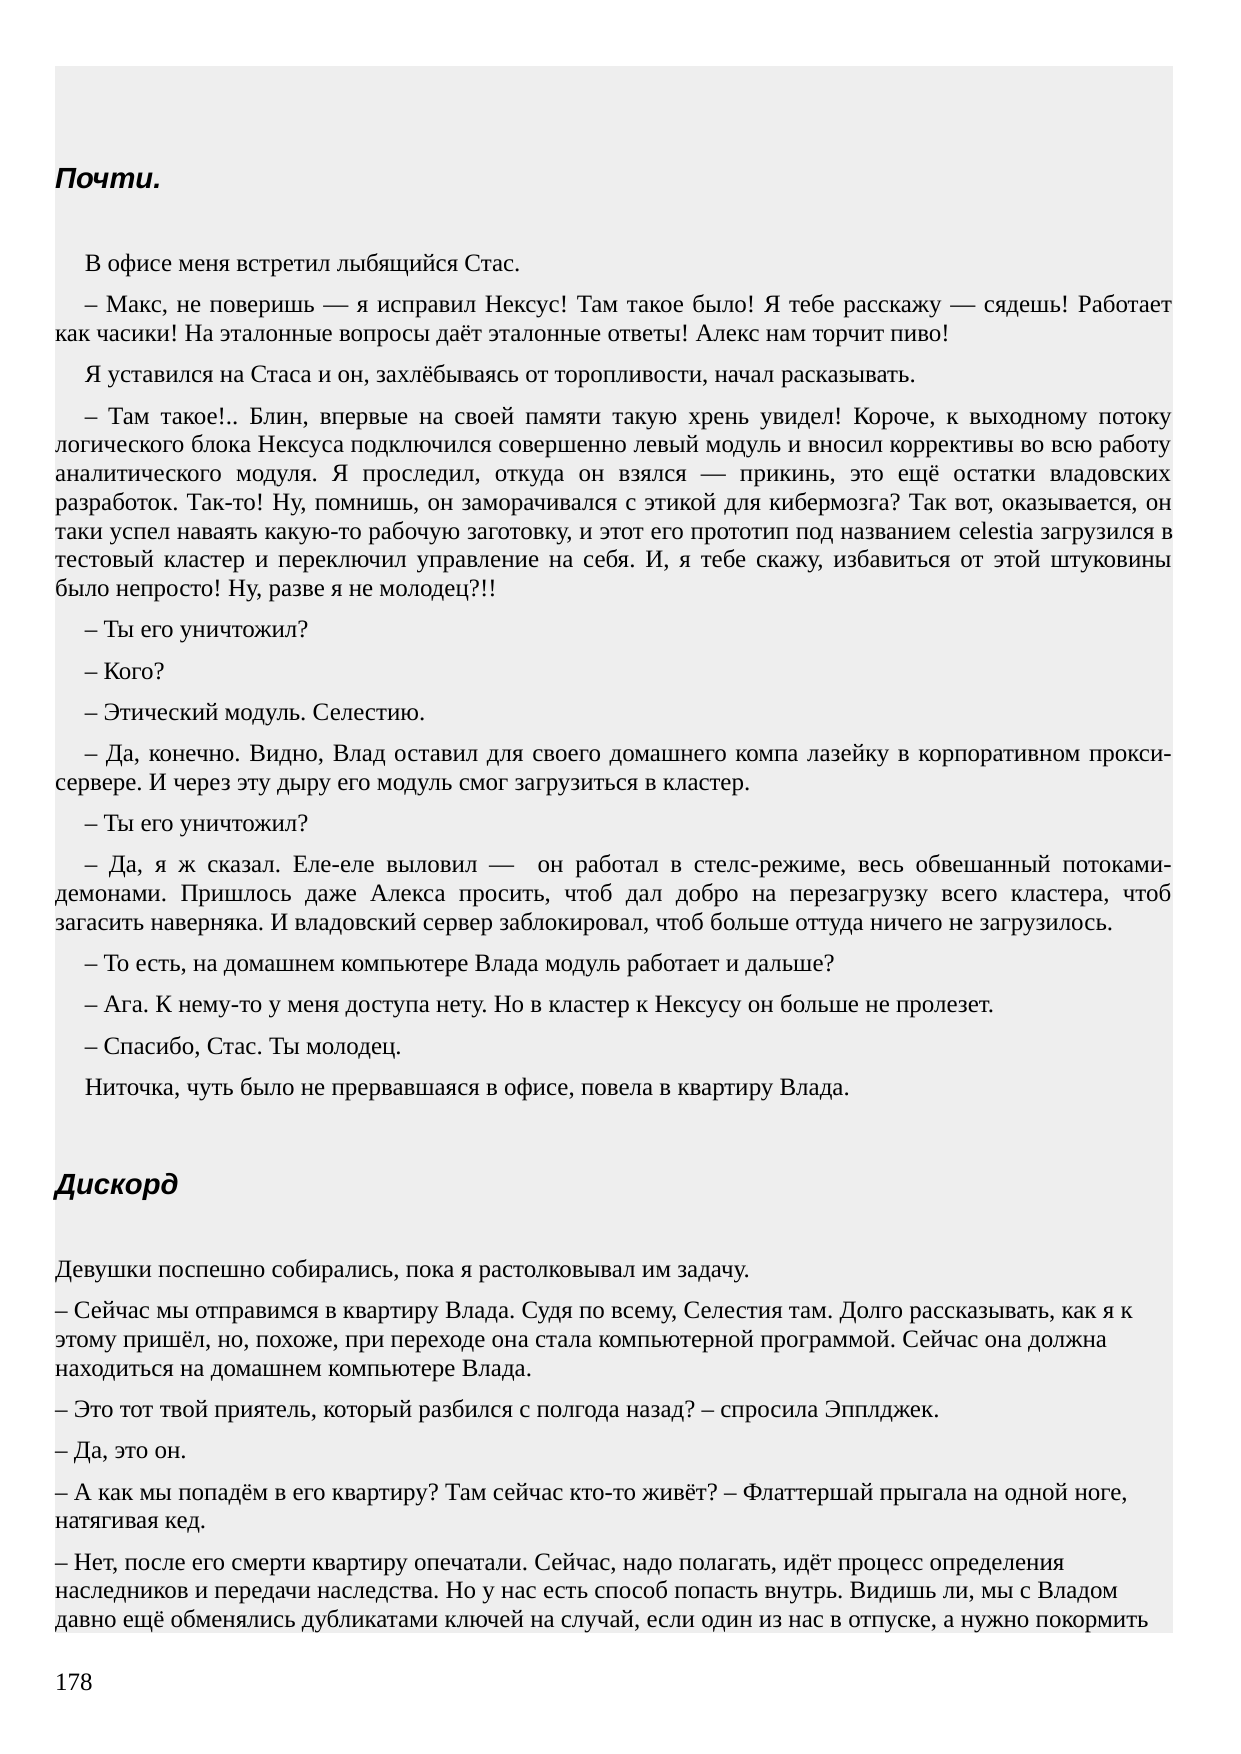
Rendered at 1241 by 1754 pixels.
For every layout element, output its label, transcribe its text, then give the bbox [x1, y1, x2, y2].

text – Там такое!.. Блин, впервые на своей памяти такую хрень увидел! Короче, к выходному потоку логического блока Нексуса подключился совершенно левый модуль и вносил коррективы во всю работу аналитического модуля. Я проследил, откуда он взялся — прикинь, это ещё остатки владовских разработок. Так-то! Ну, помнишь, он заморачивался с этикой для кибермозга? Так вот, оказывается, он таки успел наваять какую-то рабочую заготовку, и этот его прототип под названием celestia загрузился в тестовый кластер и переключил управление на себя. И, я тебе скажу, избавиться от этой штуковины было непросто! Ну, разве я не молодец?!! [55, 401, 1173, 602]
text – То есть, на домашнем компьютере Влада модуль работает и дальше? [55, 948, 1173, 977]
text – Да, это он. [55, 1436, 1173, 1464]
text Ниточка, чуть было не прервавшаяся в офисе, повела в квартиру Влада. [55, 1072, 1173, 1101]
text – Макс, не поверишь — я исправил Нексус! Там такое было! Я тебе расскажу — сядешь! Работает как часики! На эталонные вопросы даёт эталонные ответы! Алекс нам торчит пиво! [55, 289, 1173, 347]
text – Да, я ж сказал. Еле-еле выловил — он работал в стелс-режиме, весь обвешанный потоками-демонами. Пришлось даже Алекса просить, чтоб дал добро на перезагрузку всего кластера, чтоб загасить наверняка. И владовский сервер заблокировал, чтоб больше оттуда ничего не загрузилось. [55, 849, 1173, 936]
text – Да, конечно. Видно, Влад оставил для своего домашнего компа лазейку в корпоративном прокси-сервере. И через эту дыру его модуль смог загрузиться в кластер. [55, 738, 1173, 796]
text – А как мы попадём в его квартиру? Там сейчас кто-то живёт? – Флаттершай прыгала на одной ноге, натягивая кед. [55, 1477, 1173, 1534]
text – Ты его уничтожил? [55, 614, 1173, 643]
subtitle Дискорд [55, 1167, 1173, 1201]
subtitle Почти. [55, 161, 1173, 194]
text – Этический модуль. Селестию. [55, 697, 1173, 726]
text – Кого? [55, 656, 1173, 684]
text – Ага. К нему-то у меня доступа нету. Но в кластер к Нексусу он больше не пролезет. [55, 989, 1173, 1018]
text – Ты его уничтожил? [55, 808, 1173, 837]
text Девушки поспешно собирались, пока я растолковывал им задачу. [55, 1254, 1173, 1283]
text – Сейчас мы отправимся в квартиру Влада. Судя по всему, Селестия там. Долго рассказывать, как я к этому пришёл, но, похоже, при переходе она стала компьютерной программой. Сейчас она должна находиться на домашнем компьютере Влада. [55, 1296, 1173, 1382]
text – Это тот твой приятель, который разбился с полгода назад? – спросила Эпплджек. [55, 1394, 1173, 1423]
text – Нет, после его смерти квартиру опечатали. Сейчас, надо полагать, идёт процесс определения наследников и передачи наследства. Но у нас есть способ попасть внутрь. Видишь ли, мы с Владом давно ещё обменялись дубликатами ключей на случай, если один из нас в отпуске, а нужно покормить [55, 1547, 1173, 1633]
text Я уставился на Стаса и он, захлёбываясь от торопливости, начал расказывать. [55, 359, 1173, 388]
text – Спасибо, Стас. Ты молодец. [55, 1031, 1173, 1059]
text В офисе меня встретил лыбящийся Стас. [55, 248, 1173, 277]
